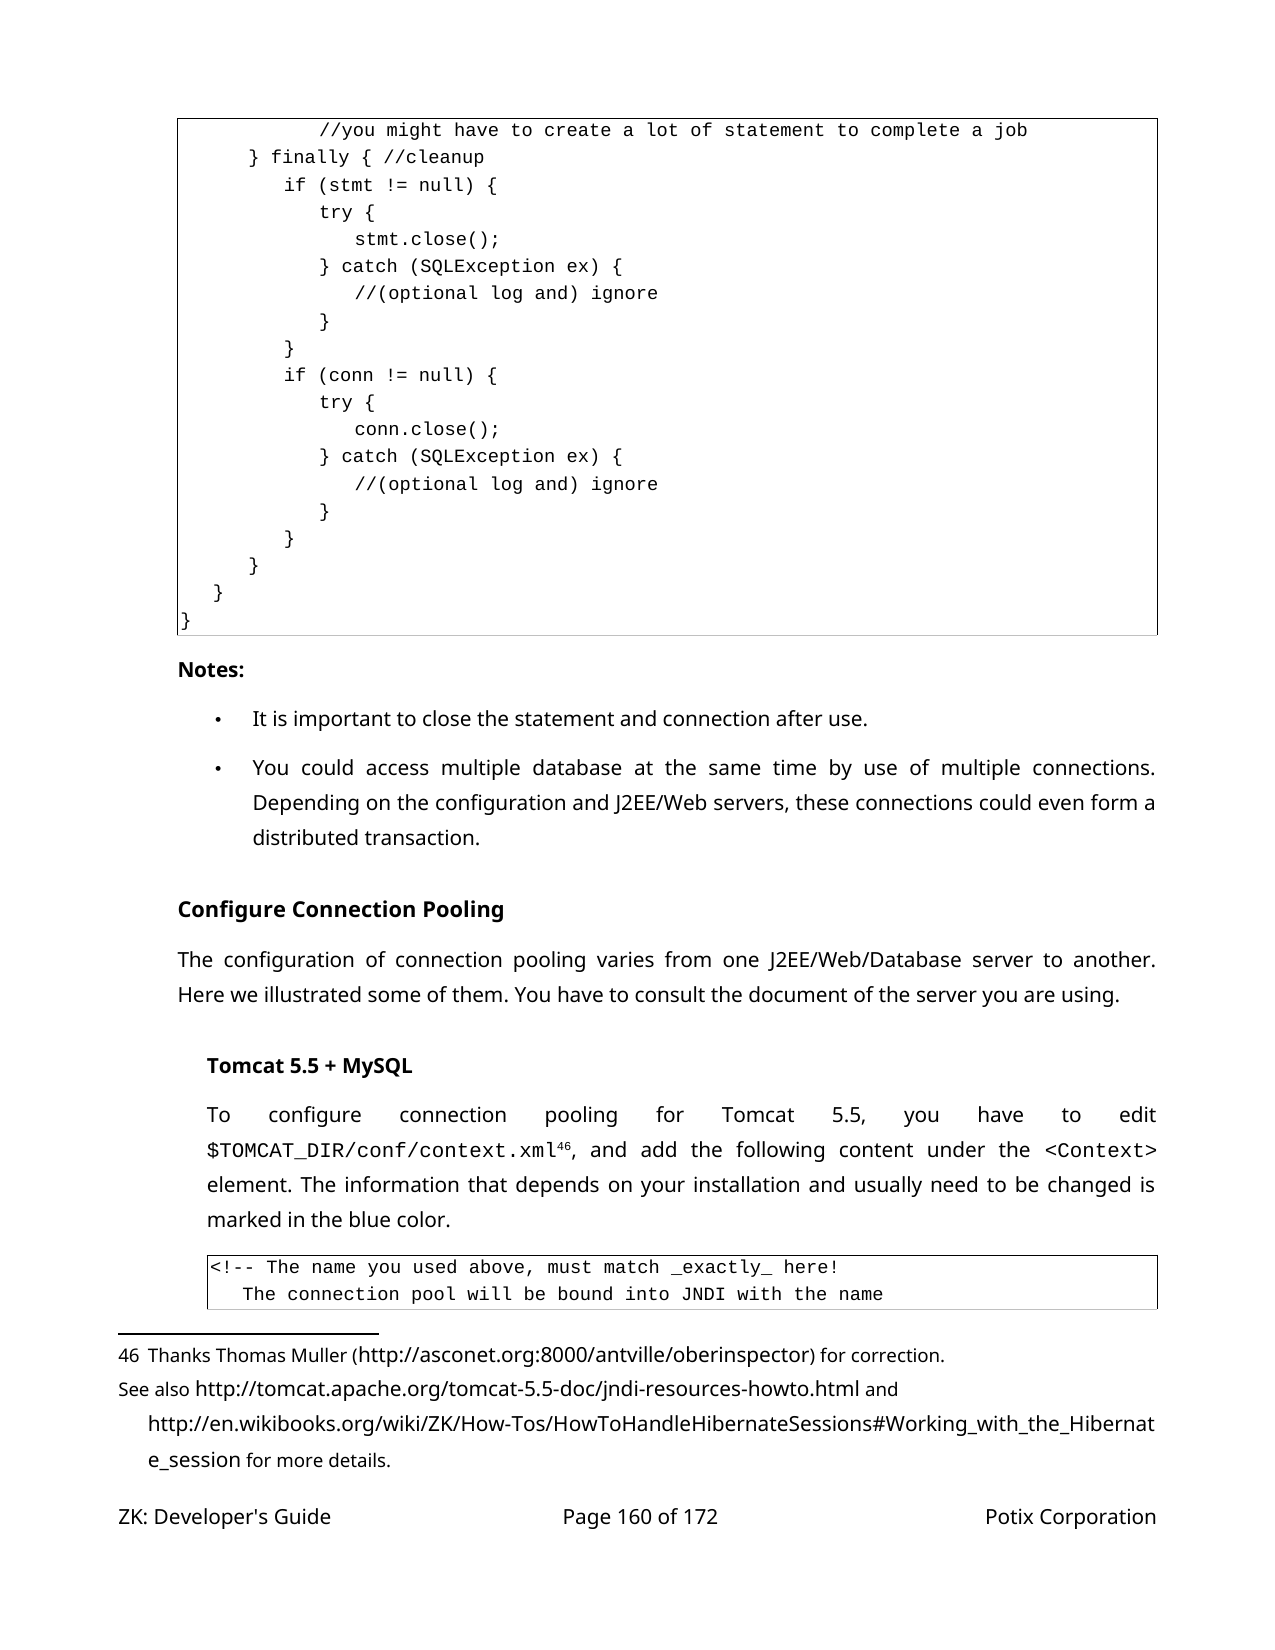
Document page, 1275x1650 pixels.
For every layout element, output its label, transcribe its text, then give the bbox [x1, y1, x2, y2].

text } catch (SQLException ex) { [178, 254, 1157, 278]
text } [178, 526, 1157, 550]
text //(optional log and) ignore [178, 472, 1157, 496]
text Notes: [177, 655, 1157, 684]
text } [178, 336, 1157, 360]
text //(optional log and) ignore [178, 281, 1157, 306]
text To configure connection pooling for Tomcat 5.5, you have to edit $TOMCAT_DIR/conf/context.xml, and add the following content under the <Context> element. The information that depends on your installation and usually need to be changed is marked in the blue color. [207, 1100, 1157, 1234]
text } [178, 607, 1157, 635]
text stmt.close(); [178, 227, 1157, 251]
text try { [178, 200, 1157, 224]
text } finally { //cleanup [178, 145, 1157, 169]
list You could access multiple database at the same time by use of multiple connections. Depending on the configuration and J2EE/Web servers, these connections could even form a distributed transaction. [215, 753, 1157, 852]
subtitle Tomcat 5.5 + MySQL [207, 1051, 1157, 1079]
text See also http://tomcat.apache.org/tomcat-5.5-doc/jndi-resources-howto.html and http://en.wikibooks.org/wiki/ZK/How-Tos/HowToHandleHibernateSessions#Working_with_the_Hibernate_session for more details. [118, 1374, 1157, 1473]
text } [178, 308, 1157, 333]
text try { [178, 390, 1157, 414]
text if (stmt != null) { [178, 172, 1157, 197]
list It is important to close the statement and connection after use. [215, 704, 1157, 732]
text } [178, 553, 1157, 577]
text } [178, 499, 1157, 523]
text The configuration of connection pooling varies from one J2EE/Web/Database server to another. Here we illustrated some of them. You have to consult the document of the server you are using. [177, 945, 1157, 1008]
text //you might have to create a lot of statement to complete a job [178, 119, 1157, 142]
text <!-- The name you used above, must match _exactly_ here! [208, 1256, 1157, 1279]
text The connection pool will be bound into JNDI with the name [208, 1282, 1157, 1309]
text if (conn != null) { [178, 363, 1157, 387]
subtitle Configure Connection Pooling [177, 894, 1157, 924]
text conn.close(); [178, 417, 1157, 441]
text } [178, 580, 1157, 604]
text Thanks Thomas Muller (http://asconet.org:8000/antville/oberinspector) for correction. [118, 1340, 1157, 1368]
text } catch (SQLException ex) { [178, 444, 1157, 469]
